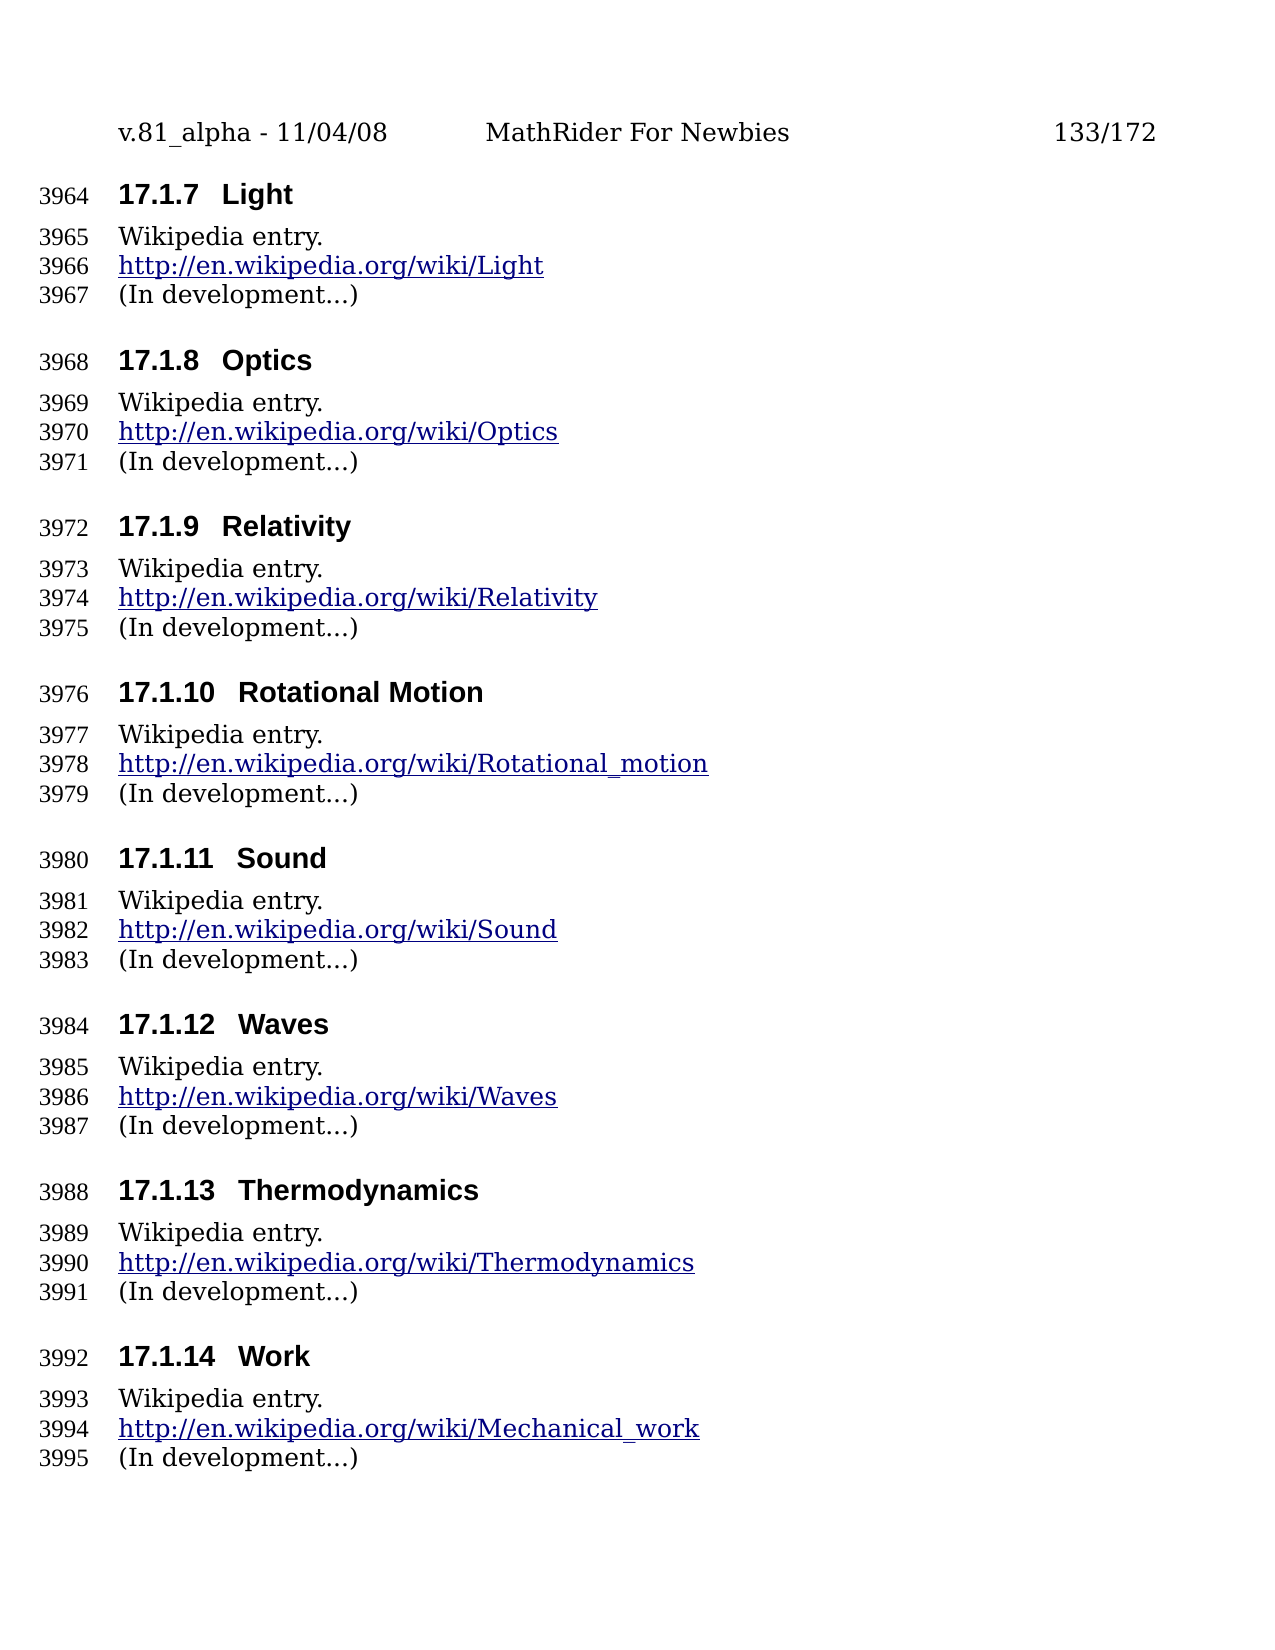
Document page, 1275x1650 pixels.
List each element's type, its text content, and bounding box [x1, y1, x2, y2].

text http://en.wikipedia.org/wiki/Mechanical_work [118, 1414, 1157, 1443]
text http://en.wikipedia.org/wiki/Light [118, 251, 1157, 281]
text (In development...) [118, 1443, 1157, 1472]
text (In development...) [118, 1277, 1157, 1306]
text Wikipedia entry. [118, 222, 1157, 251]
subtitle Light [118, 177, 1157, 210]
subtitle Waves [118, 1007, 1157, 1041]
subtitle Work [118, 1339, 1157, 1373]
subtitle Rotational Motion [118, 675, 1157, 708]
text (In development...) [118, 1111, 1157, 1140]
text (In development...) [118, 447, 1157, 476]
text Wikipedia entry. [118, 554, 1157, 583]
text http://en.wikipedia.org/wiki/Relativity [118, 583, 1157, 613]
text Wikipedia entry. [118, 1052, 1157, 1082]
text (In development...) [118, 779, 1157, 808]
subtitle Relativity [118, 509, 1157, 542]
text http://en.wikipedia.org/wiki/Rotational_motion [118, 749, 1157, 779]
text Wikipedia entry. [118, 1384, 1157, 1414]
subtitle Optics [118, 343, 1157, 376]
text Wikipedia entry. [118, 886, 1157, 916]
text (In development...) [118, 945, 1157, 974]
subtitle Thermodynamics [118, 1173, 1157, 1207]
text (In development...) [118, 613, 1157, 642]
text http://en.wikipedia.org/wiki/Optics [118, 417, 1157, 447]
text Wikipedia entry. [118, 388, 1157, 417]
text (In development...) [118, 281, 1157, 310]
text http://en.wikipedia.org/wiki/Thermodynamics [118, 1248, 1157, 1277]
text Wikipedia entry. [118, 720, 1157, 749]
subtitle Sound [118, 841, 1157, 874]
text http://en.wikipedia.org/wiki/Sound [118, 916, 1157, 945]
text http://en.wikipedia.org/wiki/Waves [118, 1082, 1157, 1111]
text Wikipedia entry. [118, 1218, 1157, 1248]
